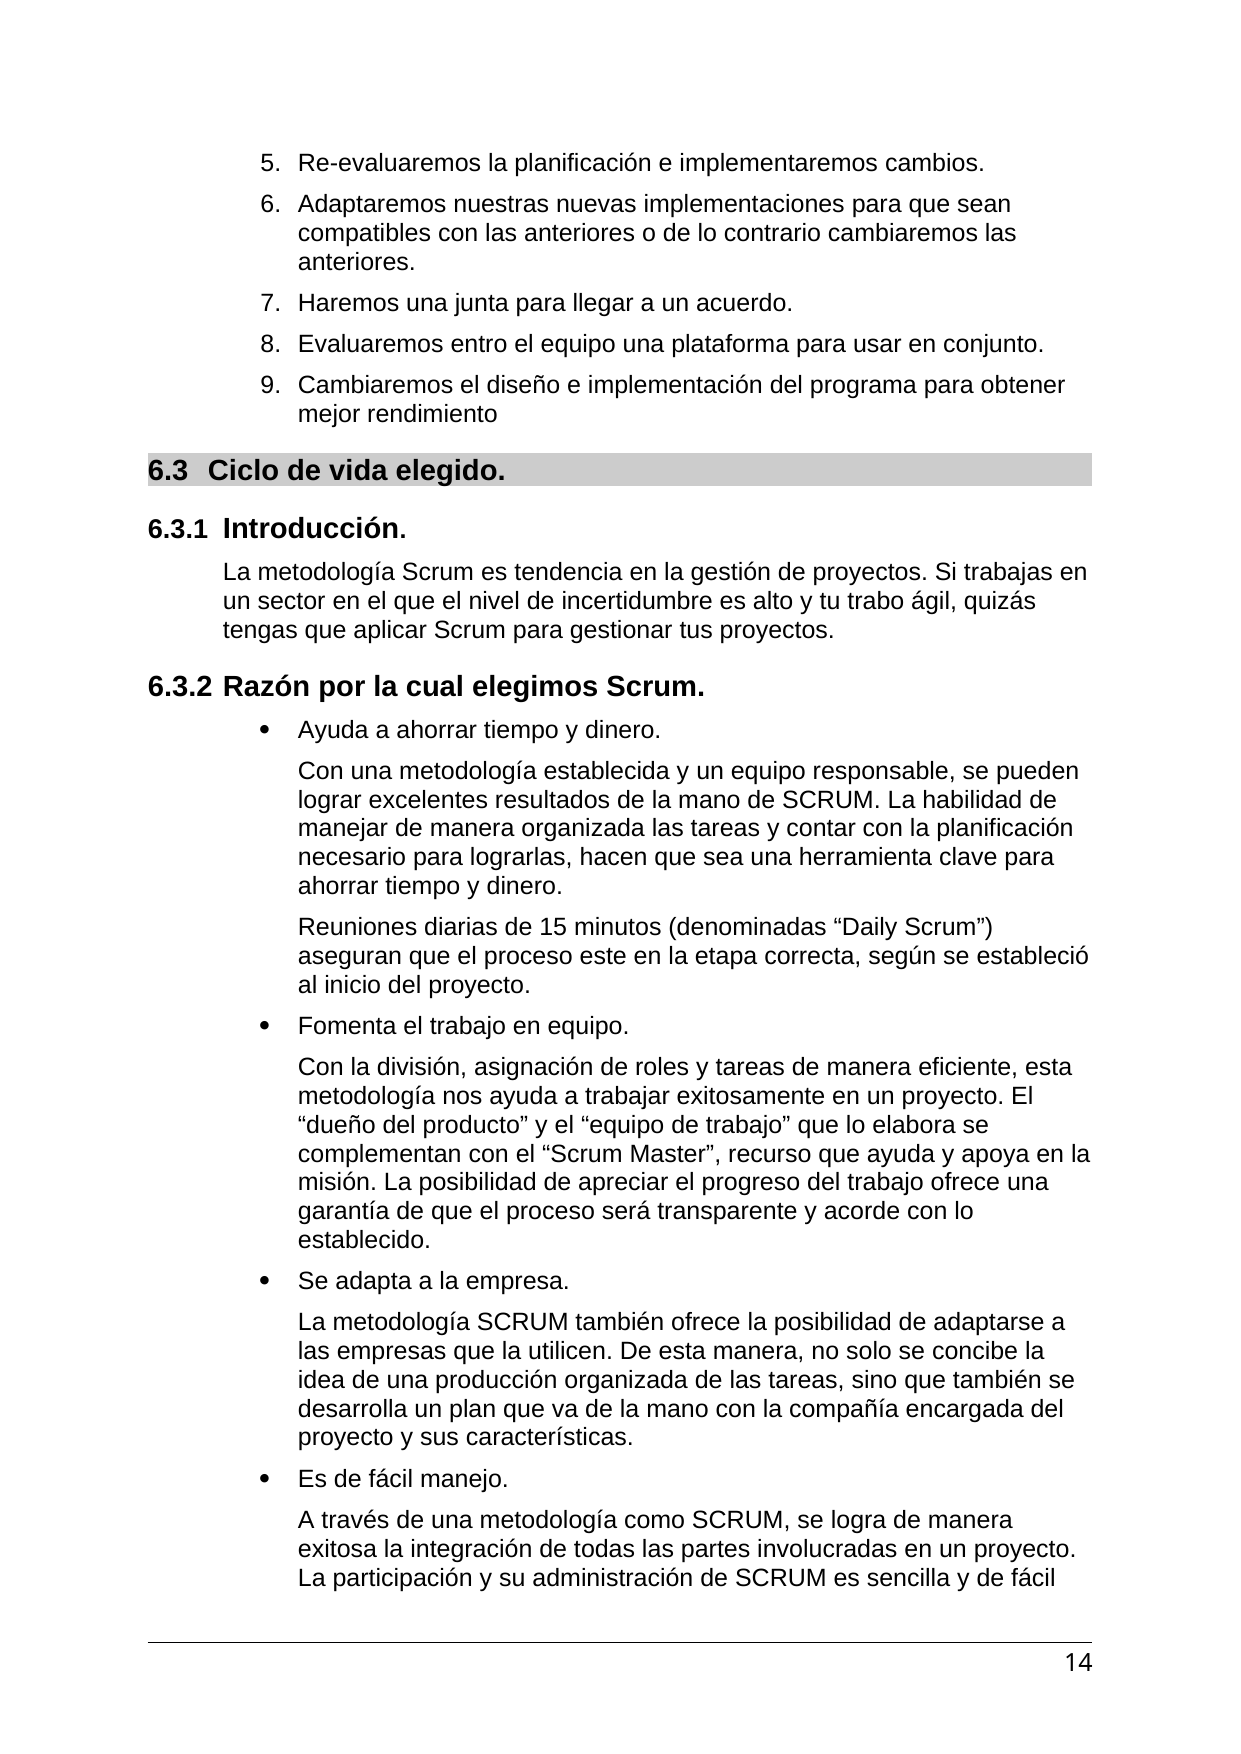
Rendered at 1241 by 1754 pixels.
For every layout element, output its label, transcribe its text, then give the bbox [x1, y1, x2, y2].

list Cambiaremos el diseño e implementación del programa para obtener mejor rendimiento [260, 370, 1092, 428]
list Se adapta a la empresa. [260, 1266, 1092, 1295]
list Fomenta el trabajo en equipo. [260, 1011, 1092, 1040]
list Reuniones diarias de 15 minutos (denominadas “Daily Scrum”) aseguran que el proceso este en la etapa correcta, según se estableció al inicio del proyecto. [298, 912, 1092, 998]
list Haremos una junta para llegar a un acuerdo. [260, 288, 1092, 316]
list A través de una metodología como SCRUM, se logra de manera exitosa la integración de todas las partes involucradas en un proyecto. La participación y su administración de SCRUM es sencilla y de fácil [298, 1505, 1092, 1591]
list Ayuda a ahorrar tiempo y dinero. [260, 714, 1092, 743]
list Adaptaremos nuestras nuevas implementaciones para que sean compatibles con las anteriores o de lo contrario cambiaremos las anteriores. [260, 189, 1092, 275]
list Con una metodología establecida y un equipo responsable, se pueden lograr excelentes resultados de la mano de SCRUM. La habilidad de manejar de manera organizada las tareas y contar con la planificación necesario para lograrlas, hacen que sea una herramienta clave para ahorrar tiempo y dinero. [298, 756, 1092, 900]
list Con la división, asignación de roles y tareas de manera eficiente, esta metodología nos ayuda a trabajar exitosamente en un proyecto. El “dueño del producto” y el “equipo de trabajo” que lo elabora se complementan con el “Scrum Master”, recurso que ayuda y apoya en la misión. La posibilidad de apreciar el progreso del trabajo ofrece una garantía de que el proceso será transparente y acorde con lo establecido. [298, 1052, 1092, 1253]
list Es de fácil manejo. [260, 1464, 1092, 1492]
text La metodología Scrum es tendencia en la gestión de proyectos. Si trabajas en un sector en el que el nivel de incertidumbre es alto y tu trabo ágil, quizás tengas que aplicar Scrum para gestionar tus proyectos. [223, 557, 1092, 643]
subtitle Razón por la cual elegimos Scrum. [148, 668, 1092, 702]
subtitle Introducción. [148, 511, 1092, 545]
list La metodología SCRUM también ofrece la posibilidad de adaptarse a las empresas que la utilicen. De esta manera, no solo se concibe la idea de una producción organizada de las tareas, sino que también se desarrolla un plan que va de la mano con la compañía encargada del proyecto y sus características. [298, 1307, 1092, 1451]
list Evaluaremos entro el equipo una plataforma para usar en conjunto. [260, 329, 1092, 358]
subtitle Ciclo de vida elegido. [148, 453, 1092, 486]
list Re-evaluaremos la planificación e implementaremos cambios. [260, 148, 1092, 176]
